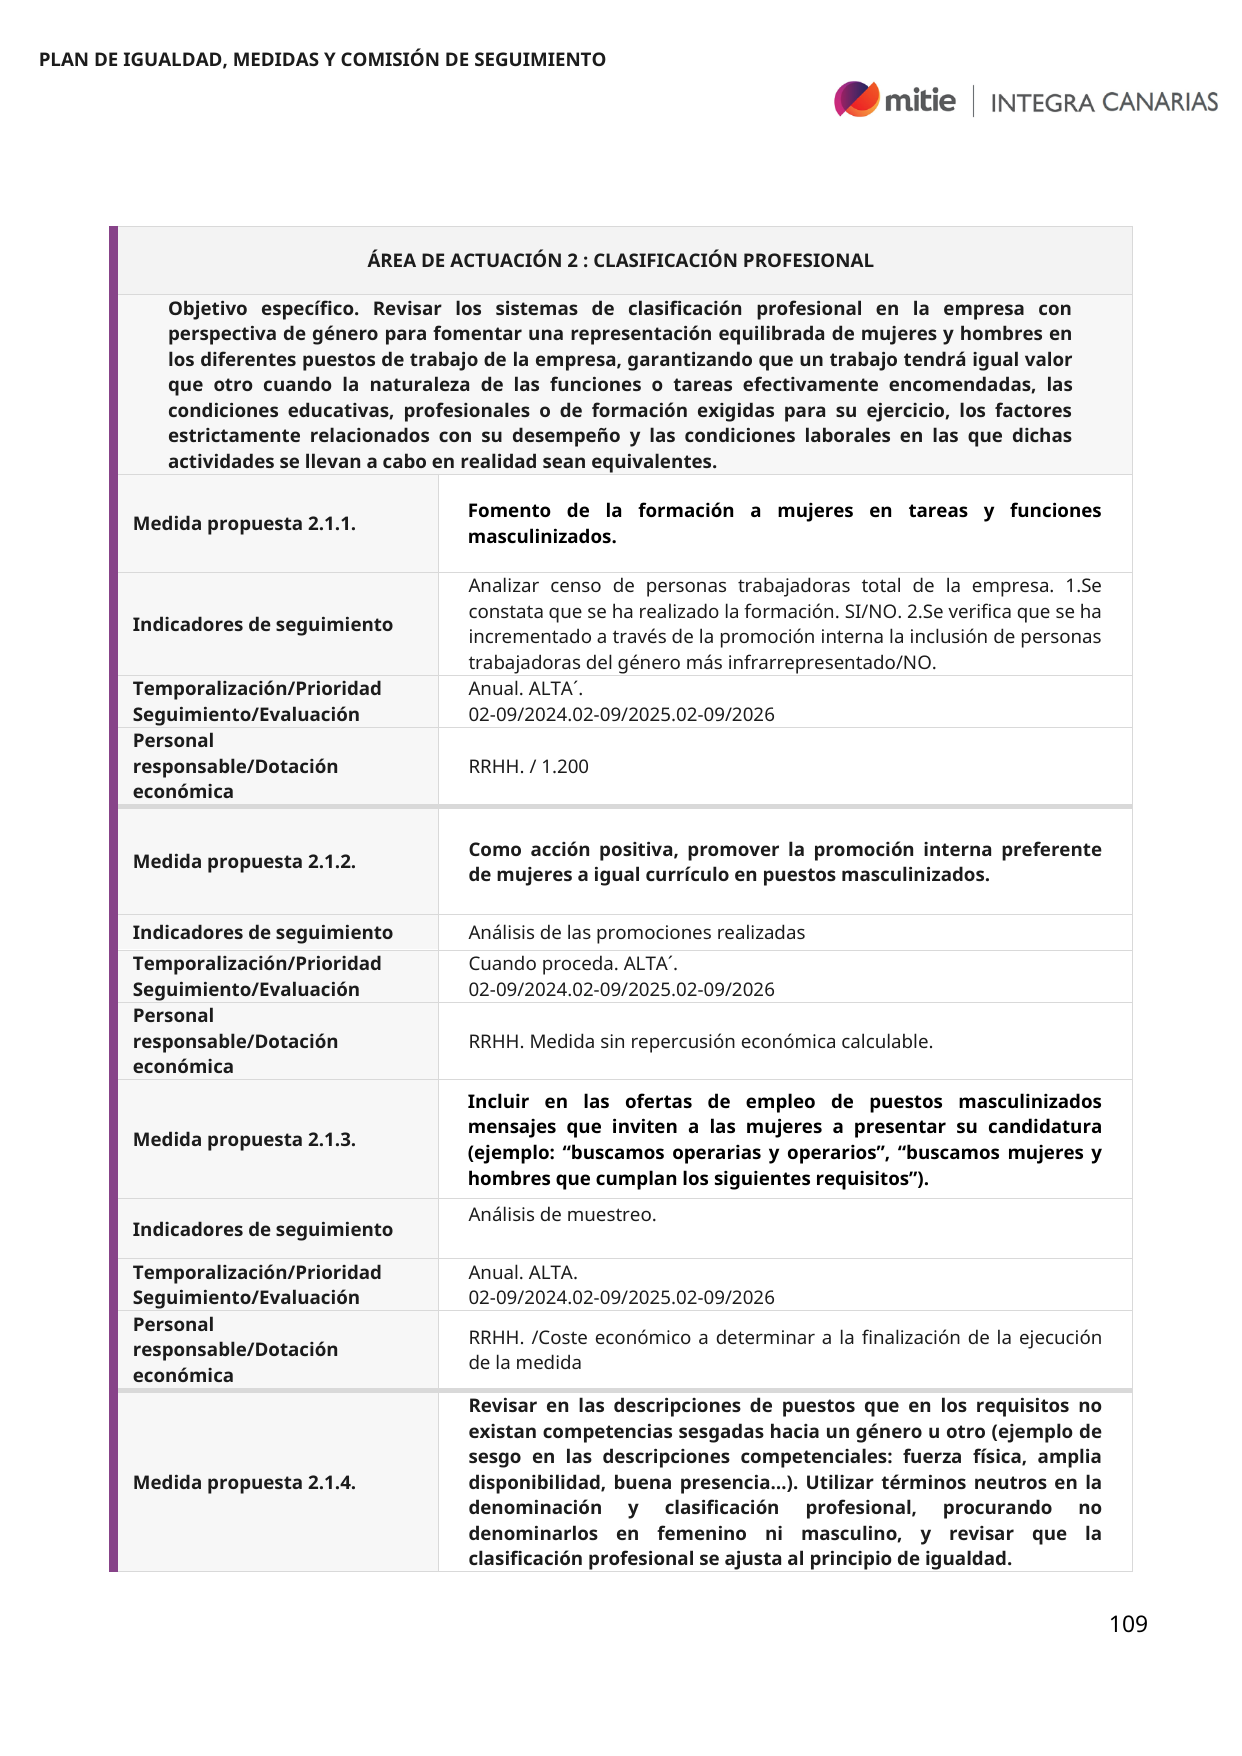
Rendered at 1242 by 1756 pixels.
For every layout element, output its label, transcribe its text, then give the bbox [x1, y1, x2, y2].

table_cell Personal responsable/Dotación económica [118, 728, 438, 804]
table_cell Indicadores de seguimiento [118, 573, 438, 675]
table_cell Temporalización/Prioridad Seguimiento/Evaluación [118, 1259, 438, 1310]
table_cell Cuando proceda. ALTA´. 02-09/2024.02-09/2025.02-09/2026 [439, 951, 1132, 1002]
table_cell Temporalización/Prioridad Seguimiento/Evaluación [118, 676, 438, 727]
table_cell Medida propuesta 2.1.2. [118, 809, 438, 914]
table_cell Personal responsable/Dotación económica [118, 1003, 438, 1079]
table_cell Anual. ALTA´. 02-09/2024.02-09/2025.02-09/2026 [439, 676, 1132, 727]
table_cell Indicadores de seguimiento [118, 915, 438, 949]
table_cell Temporalización/Prioridad Seguimiento/Evaluación [118, 951, 438, 1002]
table_cell Indicadores de seguimiento [118, 1199, 438, 1258]
table_cell RRHH. Medida sin repercusión económica calculable. [439, 1003, 1132, 1079]
table_cell Incluir en las ofertas de empleo de puestos masculinizados mensajes que inviten a las mujeres a presentar su candidatura (ejemplo: “buscamos operarias y operarios”, “buscamos mujeres y hombres que cumplan los siguientes requisitos”). [439, 1080, 1132, 1198]
table_header ÁREA DE ACTUACIÓN 2 : CLASIFICACIÓN PROFESIONAL [118, 227, 1132, 294]
table_cell Medida propuesta 2.1.1. [118, 475, 438, 572]
table_cell Análisis de las promociones realizadas [439, 915, 1132, 949]
table_cell Análisis de muestreo. [439, 1199, 1132, 1258]
table_cell Objetivo específico. Revisar los sistemas de clasificación profesional en la empresa con perspectiva de género para fomentar una representación equilibrada de mujeres y hombres en los diferentes puestos de trabajo de la empresa, garantizando que un trabajo tendrá igual valor que otro cuando la naturaleza de las funciones o tareas efectivamente encomendadas, las condiciones educativas, profesionales o de formación exigidas para su ejercicio, los factores estrictamente relacionados con su desempeño y las condiciones laborales en las que dichas actividades se llevan a cabo en realidad sean equivalentes. [118, 295, 1132, 474]
table_cell Medida propuesta 2.1.4. [118, 1393, 438, 1571]
table_cell Personal responsable/Dotación económica [118, 1311, 438, 1388]
table_cell Anual. ALTA. 02-09/2024.02-09/2025.02-09/2026 [439, 1259, 1132, 1310]
table_cell Como acción positiva, promover la promoción interna preferente de mujeres a igual currículo en puestos masculinizados. [439, 809, 1132, 914]
table_cell RRHH. / 1.200 [439, 728, 1132, 804]
table_cell Medida propuesta 2.1.3. [118, 1080, 438, 1198]
table_cell Revisar en las descripciones de puestos que en los requisitos no existan competencias sesgadas hacia un género u otro (ejemplo de sesgo en las descripciones competenciales: fuerza física, amplia disponibilidad, buena presencia…). Utilizar términos neutros en la denominación y clasificación profesional, procurando no denominarlos en femenino ni masculino, y revisar que la clasificación profesional se ajusta al principio de igualdad. [439, 1393, 1132, 1571]
table_cell Fomento de la formación a mujeres en tareas y funciones masculinizados. [439, 475, 1132, 572]
table_cell RRHH. /Coste económico a determinar a la finalización de la ejecución de la medida [439, 1311, 1132, 1388]
table_cell Analizar censo de personas trabajadoras total de la empresa. 1.Se constata que se ha realizado la formación. SI/NO. 2.Se verifica que se ha incrementado a través de la promoción interna la inclusión de personas trabajadoras del género más infrarrepresentado/NO. [439, 573, 1132, 675]
